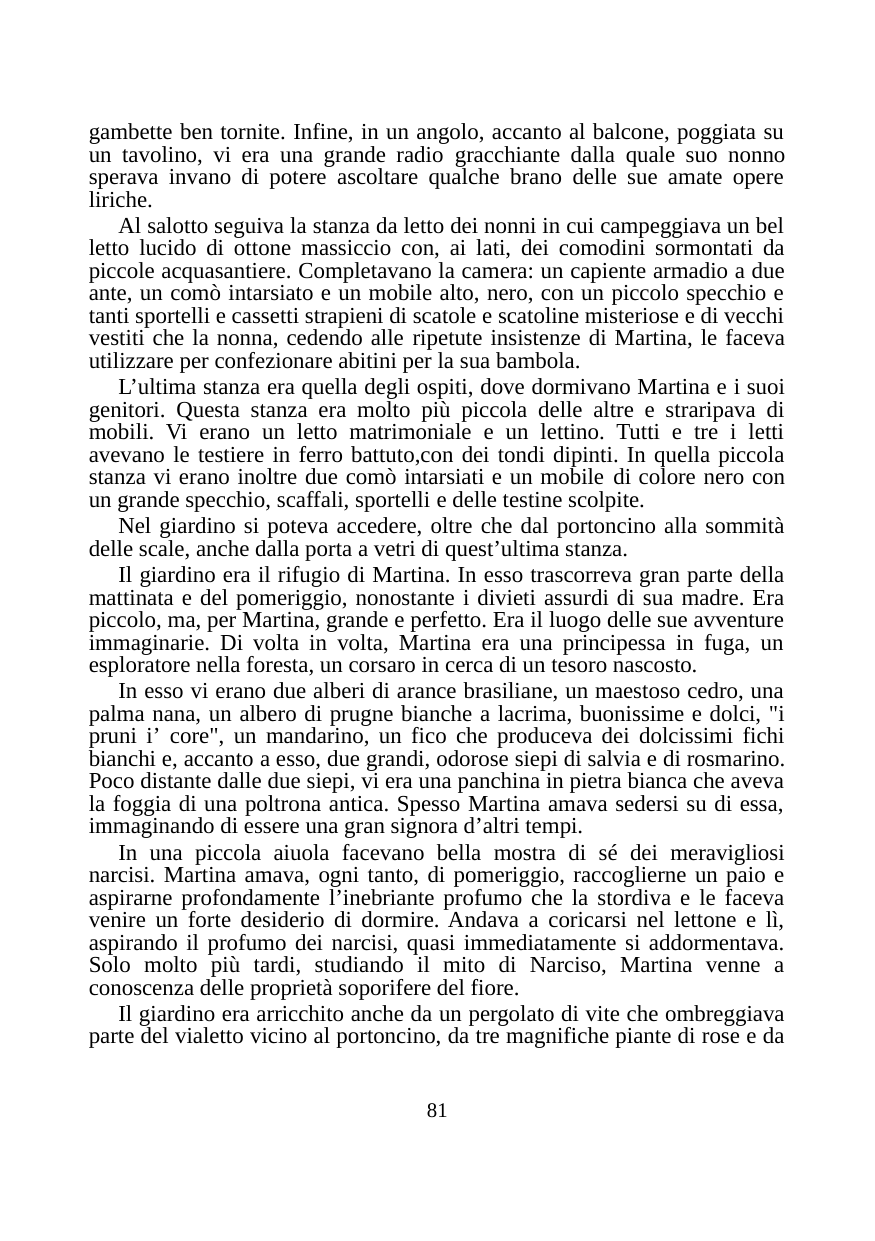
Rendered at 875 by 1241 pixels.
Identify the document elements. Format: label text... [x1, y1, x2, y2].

text Al salotto seguiva la stanza da letto dei nonni in cui campeggiava un bel letto lucido di ottone massiccio con, ai lati, dei comodini sormontati da piccole acquasantiere. Completavano la camera: un capiente armadio a due ante, un comò intarsiato e un mobile alto, nero, con un piccolo specchio e tanti sportelli e cassetti strapieni di scatole e scatoline misteriose e di vecchi vestiti che la nonna, cedendo alle ripetute insistenze di Martina, le faceva utilizzare per confezionare abitini per la sua bambola. [88, 212, 786, 373]
text Nel giardino si poteva accedere, oltre che dal portoncino alla sommità delle scale, anche dalla porta a vetri di quest’ultima stanza. [88, 512, 786, 561]
text In esso vi erano due alberi di arance brasiliane, un maestoso cedro, una palma nana, un albero di prugne bianche a lacrima, buonissime e dolci, "i pruni i’ core", un mandarino, un fico che produceva dei dolcissimi fichi bianchi e, accanto a esso, due grandi, odorose siepi di salvia e di rosmarino. Poco distante dalle due siepi, vi era una panchina in pietra bianca che aveva la foggia di una poltrona antica. Spesso Martina amava sedersi su di essa, immaginando di essere una gran signora d’altri tempi. [88, 677, 786, 839]
text gambette ben tornite. Infine, in un angolo, accanto al balcone, poggiata su un tavolino, vi era una grande radio gracchiante dalla quale suo nonno sperava invano di potere ascoltare qualche brano delle sue amate opere liriche. [88, 118, 786, 212]
text In una piccola aiuola facevano bella mostra di sé dei meravigliosi narcisi. Martina amava, ogni tanto, di pomeriggio, raccoglierne un paio e aspirarne profondamente l’inebriante profumo che la stordiva e le faceva venire un forte desiderio di dormire. Andava a coricarsi nel lettone e lì, aspirando il profumo dei narcisi, quasi immediatamente si addormentava. Solo molto più tardi, studiando il mito di Narciso, Martina venne a conoscenza delle proprietà soporifere del fiore. [88, 839, 786, 1000]
text L’ultima stanza era quella degli ospiti, dove dormivano Martina e i suoi genitori. Questa stanza era molto più piccola delle altre e straripava di mobili. Vi erano un letto matrimoniale e un lettino. Tutti e tre i letti avevano le testiere in ferro battuto,con dei tondi dipinti. In quella piccola stanza vi erano inoltre due comò intarsiati e un mobile di colore nero con un grande specchio, scaffali, sportelli e delle testine scolpite. [88, 373, 786, 512]
text Il giardino era il rifugio di Martina. In esso trascorreva gran parte della mattinata e del pomeriggio, nonostante i divieti assurdi di sua madre. Era piccolo, ma, per Martina, grande e perfetto. Era il luogo delle sue avventure immaginarie. Di volta in volta, Martina era una principessa in fuga, un esploratore nella foresta, un corsaro in cerca di un tesoro nascosto. [88, 561, 786, 677]
text Il giardino era arricchito anche da un pergolato di vite che ombreggiava parte del vialetto vicino al portoncino, da tre magnifiche piante di rose e da [88, 1000, 786, 1049]
